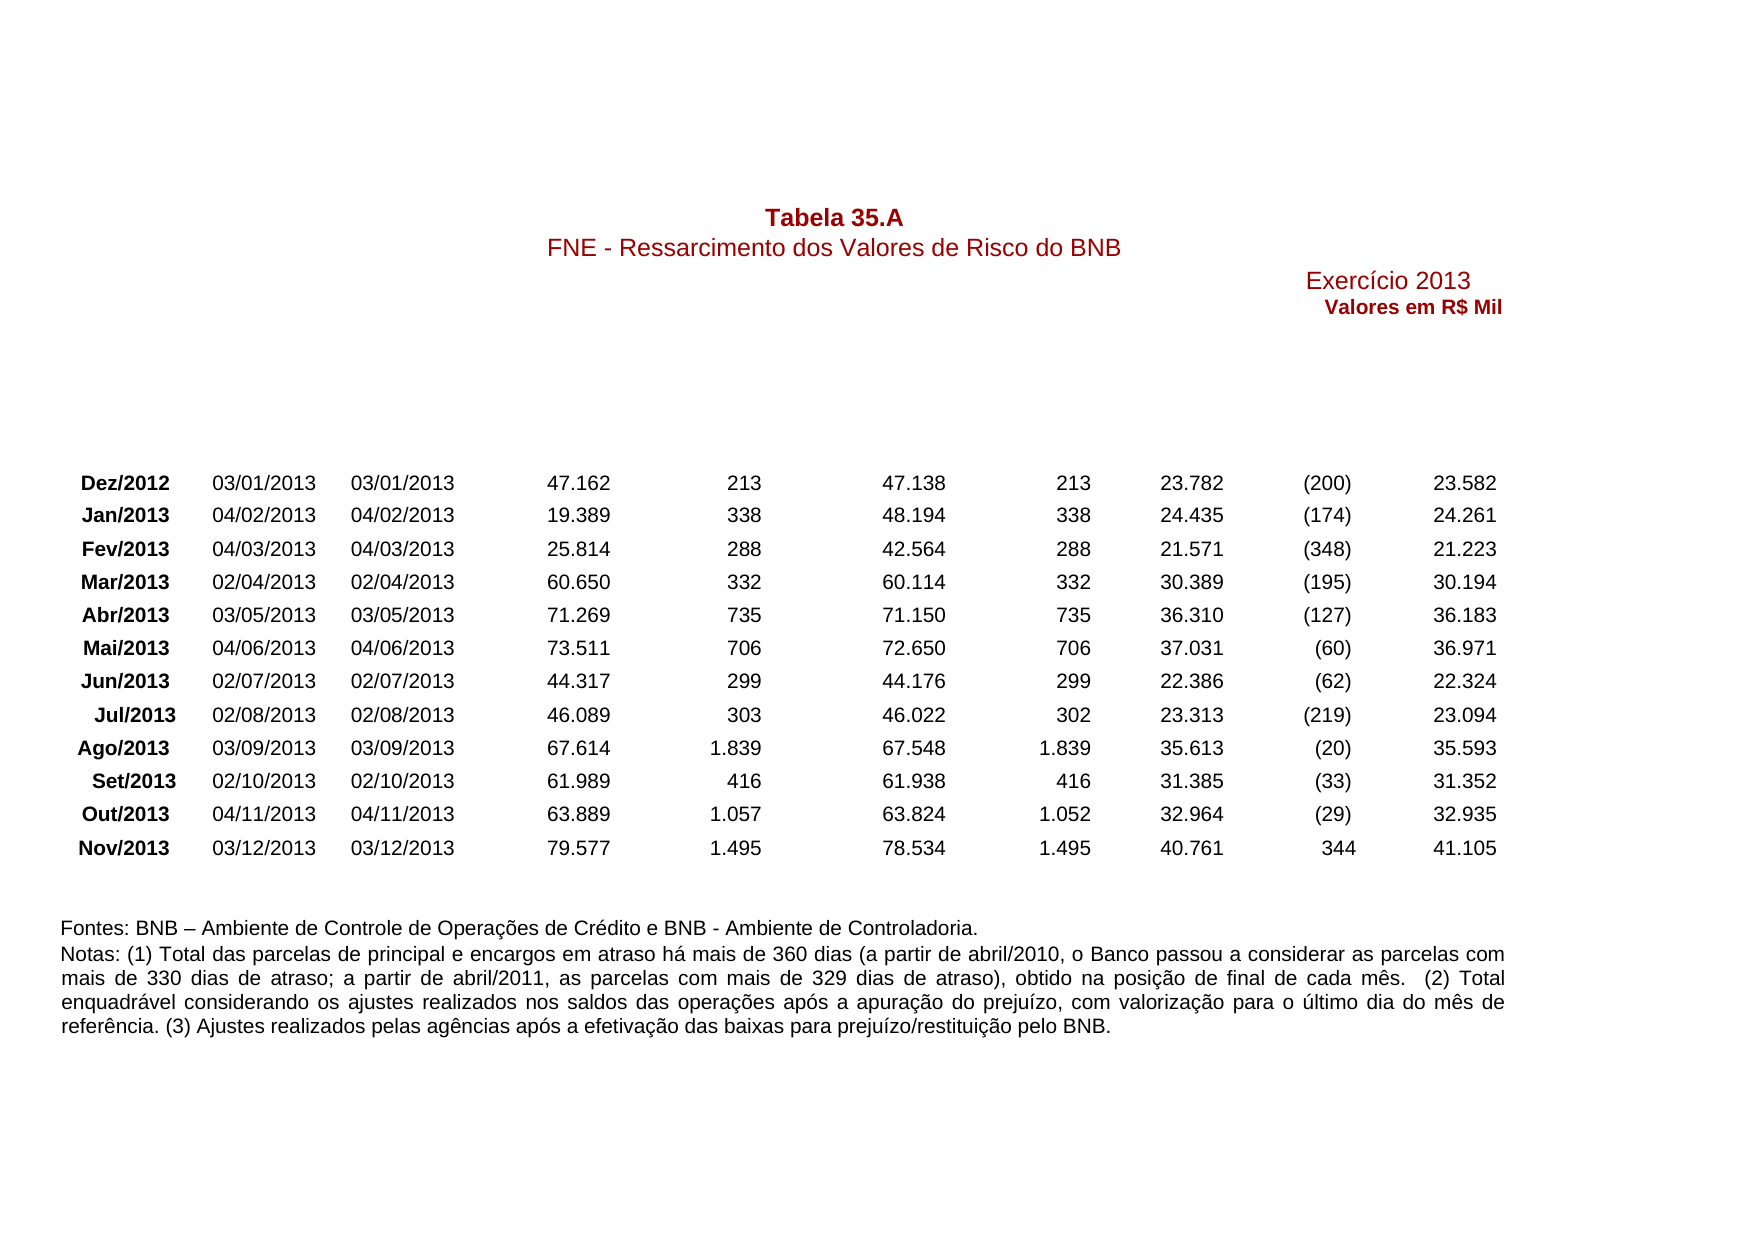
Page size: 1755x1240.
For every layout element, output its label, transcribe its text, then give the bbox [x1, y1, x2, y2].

table_cell 03/12/2013 [191, 835, 338, 869]
table_cell (219) [1234, 703, 1372, 736]
table_cell 02/08/2013 [339, 703, 460, 736]
table_cell 735 [625, 603, 778, 636]
table_cell 213 23.782 [952, 470, 1234, 503]
table_cell 60.650 [460, 570, 624, 603]
table_cell 36.971 [1372, 636, 1510, 669]
table_cell (127) [1234, 603, 1372, 636]
table_cell [191, 869, 338, 916]
table_cell 02/07/2013 [339, 669, 460, 703]
table_cell 47.162 [460, 470, 624, 503]
table_cell 735 36.310 [952, 603, 1234, 636]
table_cell 23.582 [1372, 470, 1510, 503]
table_cell Nov/2013 [55, 835, 191, 869]
table_cell 04/03/2013 [339, 536, 460, 570]
table_header Saldo no Mês de Referência Risco Compartilhado [460, 324, 624, 470]
table_cell 23.094 [1372, 703, 1510, 736]
table_cell 03/09/2013 [339, 736, 460, 769]
text FNE - Ressarcimento dos Valores de Risco do BNB [62, 233, 1614, 262]
table_cell 25.814 [460, 536, 624, 570]
table_cell (601) [1234, 869, 1372, 916]
table_cell 73.511 [460, 636, 624, 669]
table_header Valor Líquido [1372, 324, 1510, 470]
table_cell 35.593 [1372, 736, 1510, 769]
table_cell 46.089 [460, 703, 624, 736]
table_cell 03/05/2013 [339, 603, 460, 636]
text Valores em R$ Mil [62, 295, 1508, 319]
table_cell 1.495 40.761 [952, 835, 1234, 869]
table_cell 706 37.031 [952, 636, 1234, 669]
table_cell 24.261 [1372, 503, 1510, 536]
table_cell 02/07/2013 [191, 669, 338, 703]
table_cell 04/11/2013 [339, 802, 460, 835]
table_cell 213 [625, 470, 778, 503]
table_cell 31.352 [1372, 769, 1510, 802]
table_cell 7.168 [625, 869, 778, 916]
table_cell Abr/2013 [55, 603, 191, 636]
table_cell 332 30.389 [952, 570, 1234, 603]
table_cell 521.272 [460, 869, 624, 916]
table_cell 48.194 [778, 503, 952, 536]
text Exercício 2013 [62, 264, 1535, 295]
table_cell 266.408 [1372, 869, 1510, 916]
table_cell 04/03/2013 [191, 536, 338, 570]
text Fontes: BNB – Ambiente de Controle de Operações de Crédito e BNB - Ambiente de Controladoria. [60, 916, 1612, 940]
table_cell [339, 869, 460, 916]
table_cell 1.052 32.964 [952, 802, 1234, 835]
table_cell (60) [1234, 636, 1372, 669]
table_cell 78.534 [778, 835, 952, 869]
table_cell 02/04/2013 [339, 570, 460, 603]
table_cell Jul/2013 [55, 703, 191, 736]
table_cell 61.938 [778, 769, 952, 802]
text Notas: (1) Total das parcelas de principal e encargos em atraso há mais de 360 dias (a partir de abril/2010, o Banco passou a considerar as parcelas com mais de 330 dias de atraso; a partir de abril/2011, as parcelas com mais de 329 dias de atraso), obtido na posição de final de cada mês. (2) Total enquadrável considerando os ajustes realizados nos saldos das operações após a apuração do prejuízo, com valorização para o último dia do mês de referência. (3) Ajustes realizados pelas agências após a efetivação das baixas para prejuízo/restituição pelo BNB. [60, 941, 1508, 1038]
table_cell 61.989 [460, 769, 624, 802]
table_cell 42.564 [778, 536, 952, 570]
table_cell Fev/2013 [55, 536, 191, 570]
table_cell 03/12/2013 [339, 835, 460, 869]
table_cell 60.114 [778, 570, 952, 603]
table_cell 63.824 [778, 802, 952, 835]
table_cell (200) [1234, 470, 1372, 503]
table_cell [55, 869, 191, 916]
table_header (1) Risco Integral BNB [625, 324, 778, 470]
table_cell 04/06/2013 [339, 636, 460, 669]
table_cell 67.548 [778, 736, 952, 769]
table_cell (29) [1234, 802, 1372, 835]
table_cell 36.183 [1372, 603, 1510, 636]
table_cell 19.389 [460, 503, 624, 536]
table_cell 338 [625, 503, 778, 536]
table_cell (33) [1234, 769, 1372, 802]
table_cell 04/02/2013 [339, 503, 460, 536]
table_cell 44.176 [778, 669, 952, 703]
table_cell (195) [1234, 570, 1372, 603]
table_cell 41.105 [1372, 835, 1510, 869]
table_cell 02/04/2013 [191, 570, 338, 603]
table_header Mês de Referência [55, 324, 191, 470]
table_header Valores Ressarcidos Ajustes (3) [1234, 324, 1372, 470]
table_cell 71.269 [460, 603, 624, 636]
table_cell 303 [625, 703, 778, 736]
table_cell 03/09/2013 [191, 736, 338, 769]
table_cell 46.022 [778, 703, 952, 736]
table_cell 30.194 [1372, 570, 1510, 603]
table_cell 04/11/2013 [191, 802, 338, 835]
table_cell 344 [1234, 835, 1372, 869]
table_cell 416 31.385 [952, 769, 1234, 802]
table_cell 71.150 [778, 603, 952, 636]
table_cell 03/01/2013 [339, 470, 460, 503]
table_cell 02/08/2013 [191, 703, 338, 736]
table_cell 22.324 [1372, 669, 1510, 703]
table_cell 288 [625, 536, 778, 570]
table_cell 1.839 [625, 736, 778, 769]
table_cell 02/10/2013 [191, 769, 338, 802]
table_cell (20) [1234, 736, 1372, 769]
table_cell Ago/2013 [55, 736, 191, 769]
table_cell 299 [625, 669, 778, 703]
table_cell (348) [1234, 536, 1372, 570]
text Tabela 35.A [62, 203, 1614, 232]
table_cell 338 24.435 [952, 503, 1234, 536]
table_cell 21.223 [1372, 536, 1510, 570]
table_cell 67.614 [460, 736, 624, 769]
table_cell (174) [1234, 503, 1372, 536]
table_cell Set/2013 [55, 769, 191, 802]
table_cell 72.650 [778, 636, 952, 669]
table_header Risco Valor Inicial Integral BNB [952, 324, 1234, 470]
table_cell (62) [1234, 669, 1372, 703]
table_cell 63.889 [460, 802, 624, 835]
table_cell 1.839 35.613 [952, 736, 1234, 769]
table_cell 416 [625, 769, 778, 802]
table_cell Mai/2013 [55, 636, 191, 669]
table_header Data da Devolução [339, 324, 460, 470]
table_cell Dez/2012 [55, 470, 191, 503]
table_cell 7.170 267.009 [952, 869, 1234, 916]
table_cell 44.317 [460, 669, 624, 703]
table_cell 04/02/2013 [191, 503, 338, 536]
table_cell Jan/2013 [55, 503, 191, 536]
table_cell 519.682 [778, 869, 952, 916]
table_cell 288 21.571 [952, 536, 1234, 570]
table_cell 03/01/2013 [191, 470, 338, 503]
table_cell 02/10/2013 [339, 769, 460, 802]
table_cell Out/2013 [55, 802, 191, 835]
table_cell 299 22.386 [952, 669, 1234, 703]
table_cell Mar/2013 [55, 570, 191, 603]
table_cell 302 23.313 [952, 703, 1234, 736]
table_cell 1.057 [625, 802, 778, 835]
table_cell 1.495 [625, 835, 778, 869]
table_cell 332 [625, 570, 778, 603]
table_cell Jun/2013 [55, 669, 191, 703]
table_cell 32.935 [1372, 802, 1510, 835]
table_cell 03/05/2013 [191, 603, 338, 636]
table_header Data Prevista Devolução [191, 324, 338, 470]
table_cell 79.577 [460, 835, 624, 869]
table_cell 04/06/2013 [191, 636, 338, 669]
table_cell 47.138 [778, 470, 952, 503]
table_header Saldo para Fins de Ressarcimento (2) Risco Compartilhado [778, 324, 952, 470]
table_cell 706 [625, 636, 778, 669]
